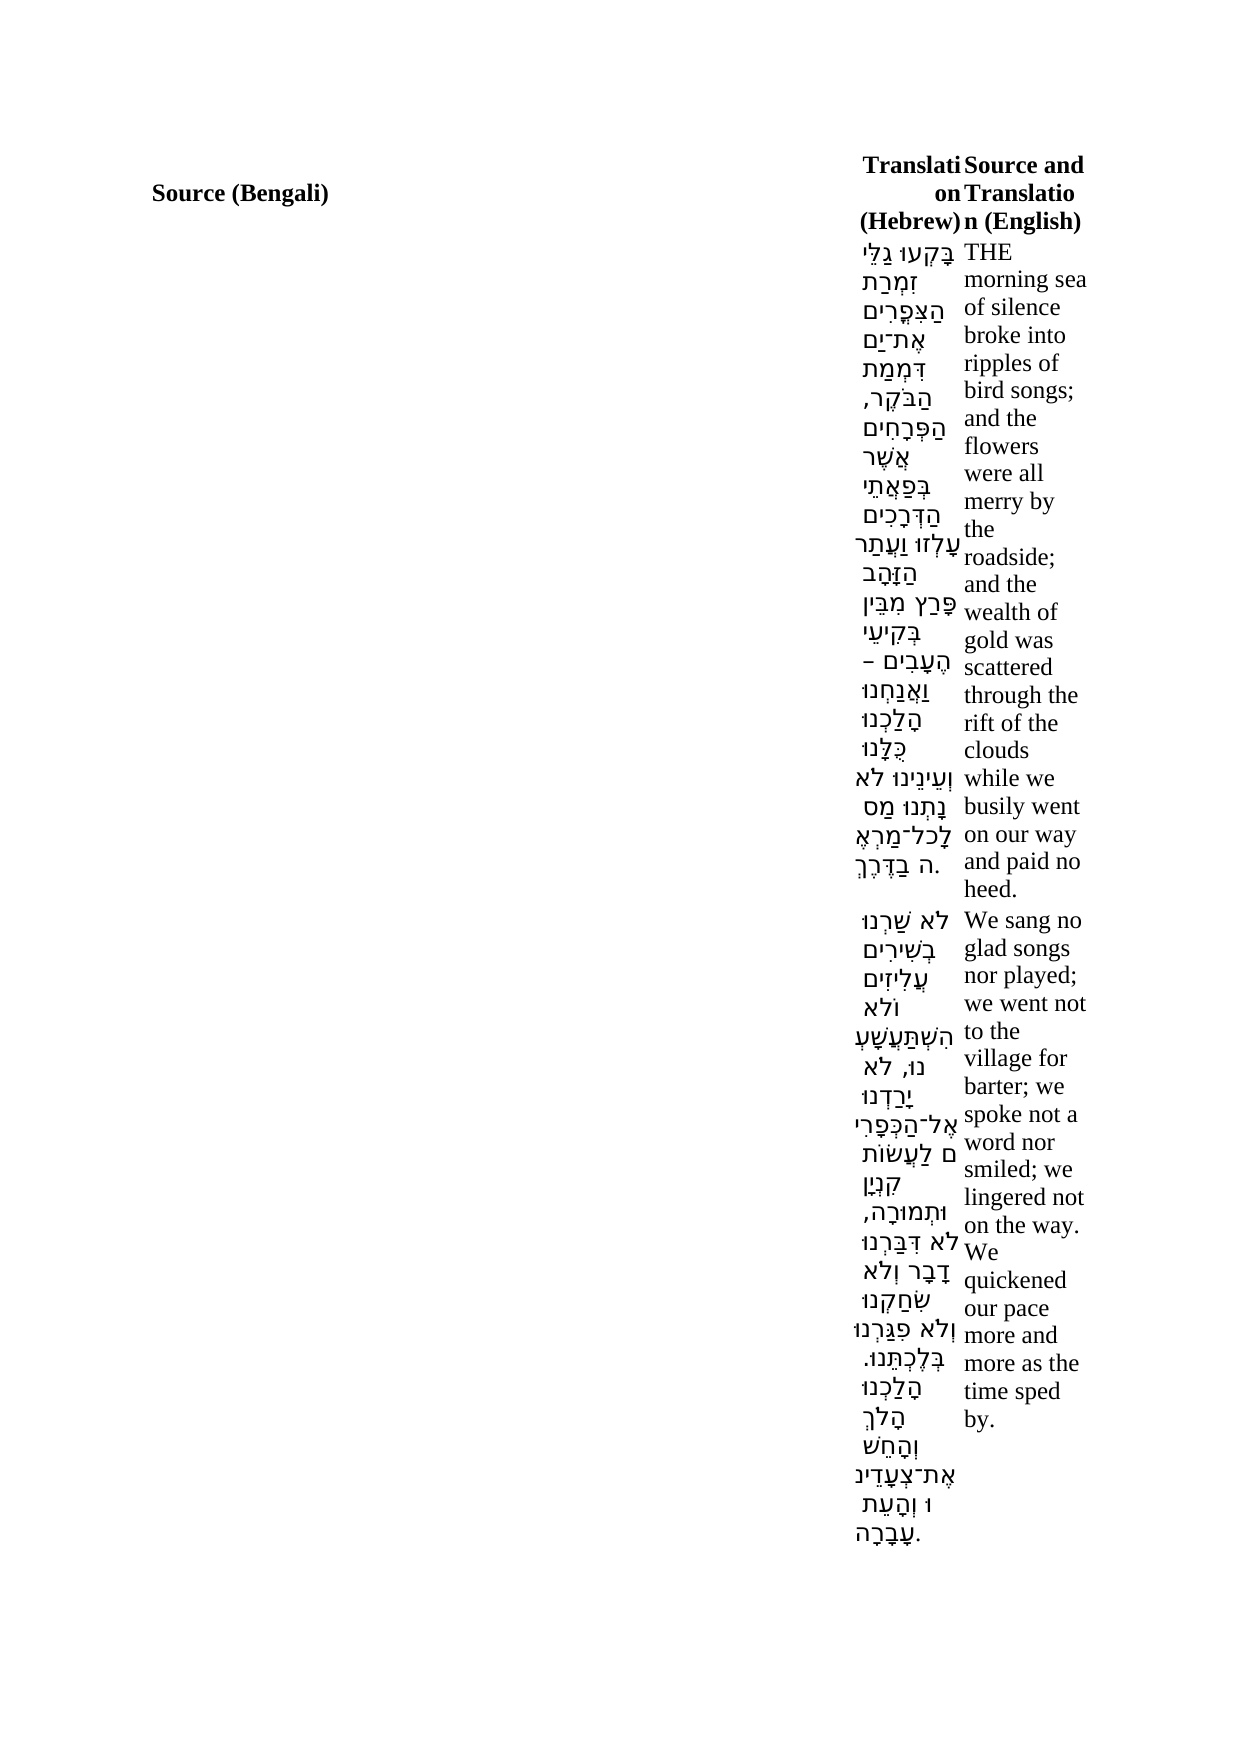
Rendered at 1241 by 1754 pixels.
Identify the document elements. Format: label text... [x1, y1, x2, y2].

table_cell לֹא שַׁרְנוּ בְשִׁירִים עֲלִיזִים וֹלא הִשְׁתַּעֲשָׁעְנוּ, לֹא יָרַדְנוּ אֶל־הַכְּפָרִים לַעֲשׂוֹת קִנְיָן וּתְמוּרָה, לֹא דִּבַּרְנוּ דָבָר וְלֹא שִׂחַקְנוּ וְלֹא פִגַּרְנוּ בְּלֶכְתֵּנוּ. הָלַכְנוּ הָלֹךְ וְהָחֵשׁ אֶת־צְעָדֵינוּ וְהָעֵת עָבָרָה. [853, 904, 962, 1549]
table_header Source (Bengali) [150, 150, 852, 236]
table_cell We sang no glad songs nor played; we went not to the village for barter; we spoke not a word nor smiled; we lingered not on the way. We quickened our pace more and more as the time sped by. [962, 904, 1090, 1549]
table_cell [150, 236, 852, 1549]
table_cell בָּקְעוּ גַלֵּי זִמְרַת הַצִּפֳרִים אֶת־יַם דִּמְמַת הַבֹּקֶר, הַפְּרָחִים אֲשֶׁר בְּפַאֲתֵי הַדְּרָכִים עָלְזוּ וַעֲתַר הַזָּהָב פָּרַץ מִבֵּין בְּקִיעֵי הֶעָבִים – וַאֲנַחְנוּ הָלַכְנוּ כֻּלָּנוּ וְעֵינֵינוּ לֹא נָתְנוּ מַס לָכל־מַרְאֶה בַדֶּרֶךְ. [853, 236, 962, 904]
table_header Translation (Hebrew) [853, 150, 962, 236]
table_cell THE morning sea of silence broke into ripples of bird songs; and the flowers were all merry by the roadside; and the wealth of gold was scattered through the rift of the clouds while we busily went on our way and paid no heed. [962, 236, 1090, 904]
table_header Source and Translation (English) [962, 150, 1090, 236]
